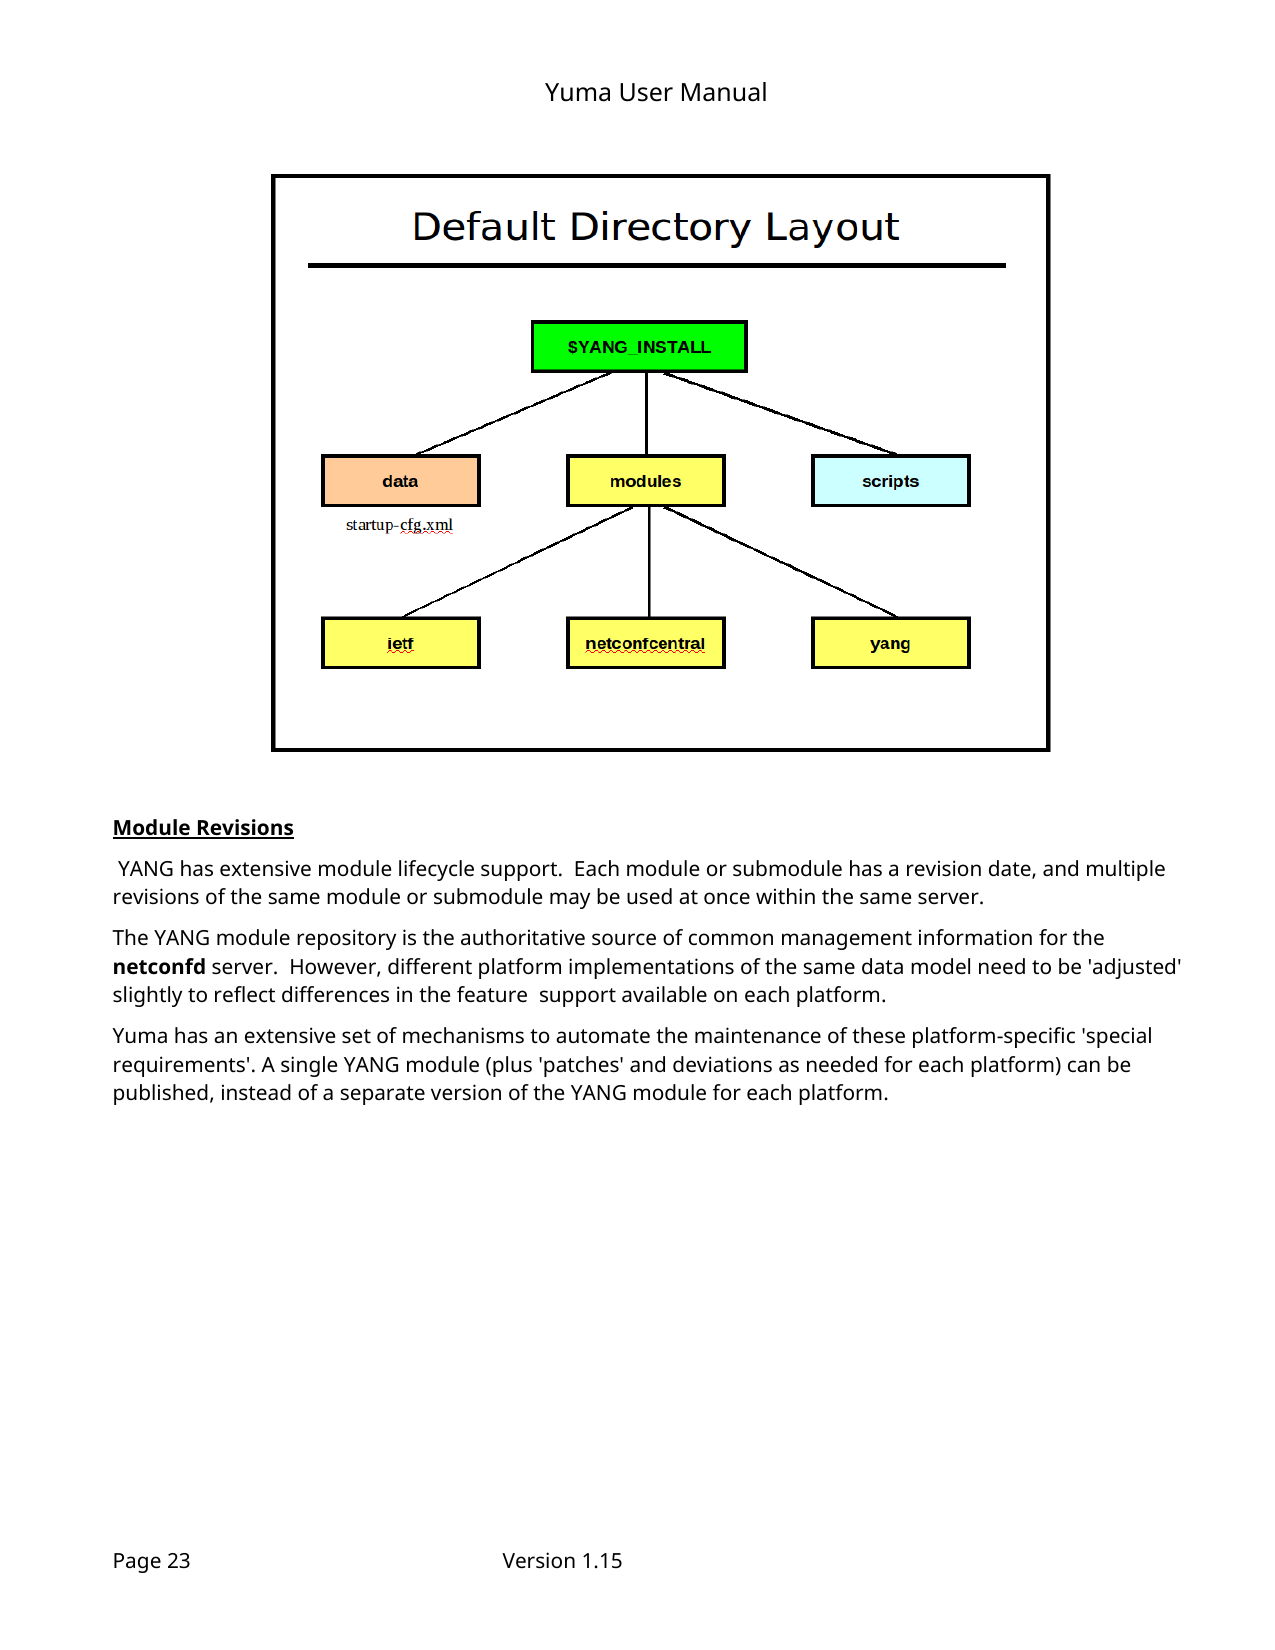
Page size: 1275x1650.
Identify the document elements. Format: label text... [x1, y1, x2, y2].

text Module Revisions [112, 813, 1200, 842]
text The YANG module repository is the authoritative source of common management information for the netconfd server. However, different platform implementations of the same data model need to be 'adjusted' slightly to reflect differences in the feature support available on each platform. [112, 923, 1200, 1009]
text YANG has extensive module lifecycle support. Each module or submodule has a revision date, and multiple revisions of the same module or submodule may be used at once within the same server. [112, 854, 1200, 911]
picture [211, 138, 1102, 773]
text Yuma has an extensive set of mechanisms to automate the maintenance of these platform-specific 'special requirements'. A single YANG module (plus 'patches' and deviations as needed for each platform) can be published, instead of a separate version of the YANG module for each platform. [112, 1021, 1200, 1107]
